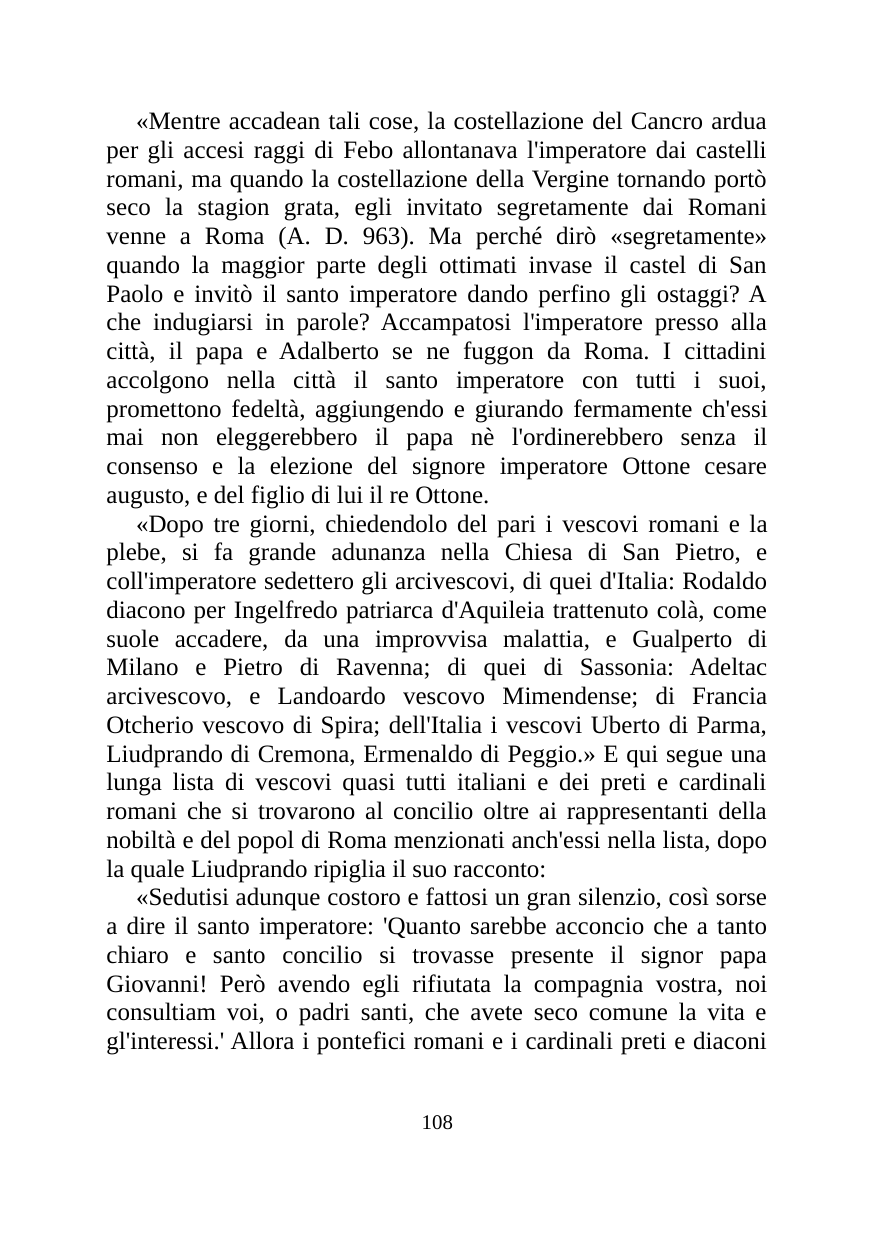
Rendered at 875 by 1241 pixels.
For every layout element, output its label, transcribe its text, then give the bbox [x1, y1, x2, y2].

text «Mentre accadean tali cose, la costellazione del Cancro ardua per gli accesi raggi di Febo allontanava l'imperatore dai castelli romani, ma quando la costellazione della Vergine tornando portò seco la stagion grata, egli invitato segretamente dai Romani venne a Roma (A. D. 963). Ma perché dirò «segretamente» quando la maggior parte degli ottimati invase il castel di San Paolo e invitò il santo imperatore dando perfino gli ostaggi? A che indugiarsi in parole? Accampatosi l'imperatore presso alla città, il papa e Adalberto se ne fuggon da Roma. I cittadini accolgono nella città il santo imperatore con tutti i suoi, promettono fedeltà, aggiungendo e giurando fermamente ch'essi mai non eleggerebbero il papa nè l'ordinerebbero senza il consenso e la elezione del signore imperatore Ottone cesare augusto, e del figlio di lui il re Ottone. [106, 106, 768, 509]
text «Sedutisi adunque costoro e fattosi un gran silenzio, così sorse a dire il santo imperatore: 'Quanto sarebbe acconcio che a tanto chiaro e santo concilio si trovasse presente il signor papa Giovanni! Però avendo egli rifiutata la compagnia vostra, noi consultiam voi, o padri santi, che avete seco comune la vita e gl'interessi.' Allora i pontefici romani e i cardinali preti e diaconi [106, 882, 768, 1055]
text «Dopo tre giorni, chiedendolo del pari i vescovi romani e la plebe, si fa grande adunanza nella Chiesa di San Pietro, e coll'imperatore sedettero gli arcivescovi, di quei d'Italia: Rodaldo diacono per Ingelfredo patriarca d'Aquileia trattenuto colà, come suole accadere, da una improvvisa malattia, e Gualperto di Milano e Pietro di Ravenna; di quei di Sassonia: Adeltac arcivescovo, e Landoardo vescovo Mimendense; di Francia Otcherio vescovo di Spira; dell'Italia i vescovi Uberto di Parma, Liudprando di Cremona, Ermenaldo di Peggio.» E qui segue una lunga lista di vescovi quasi tutti italiani e dei preti e cardinali romani che si trovarono al concilio oltre ai rappresentanti della nobiltà e del popol di Roma menzionati anch'essi nella lista, dopo la quale Liudprando ripiglia il suo racconto: [106, 509, 768, 882]
